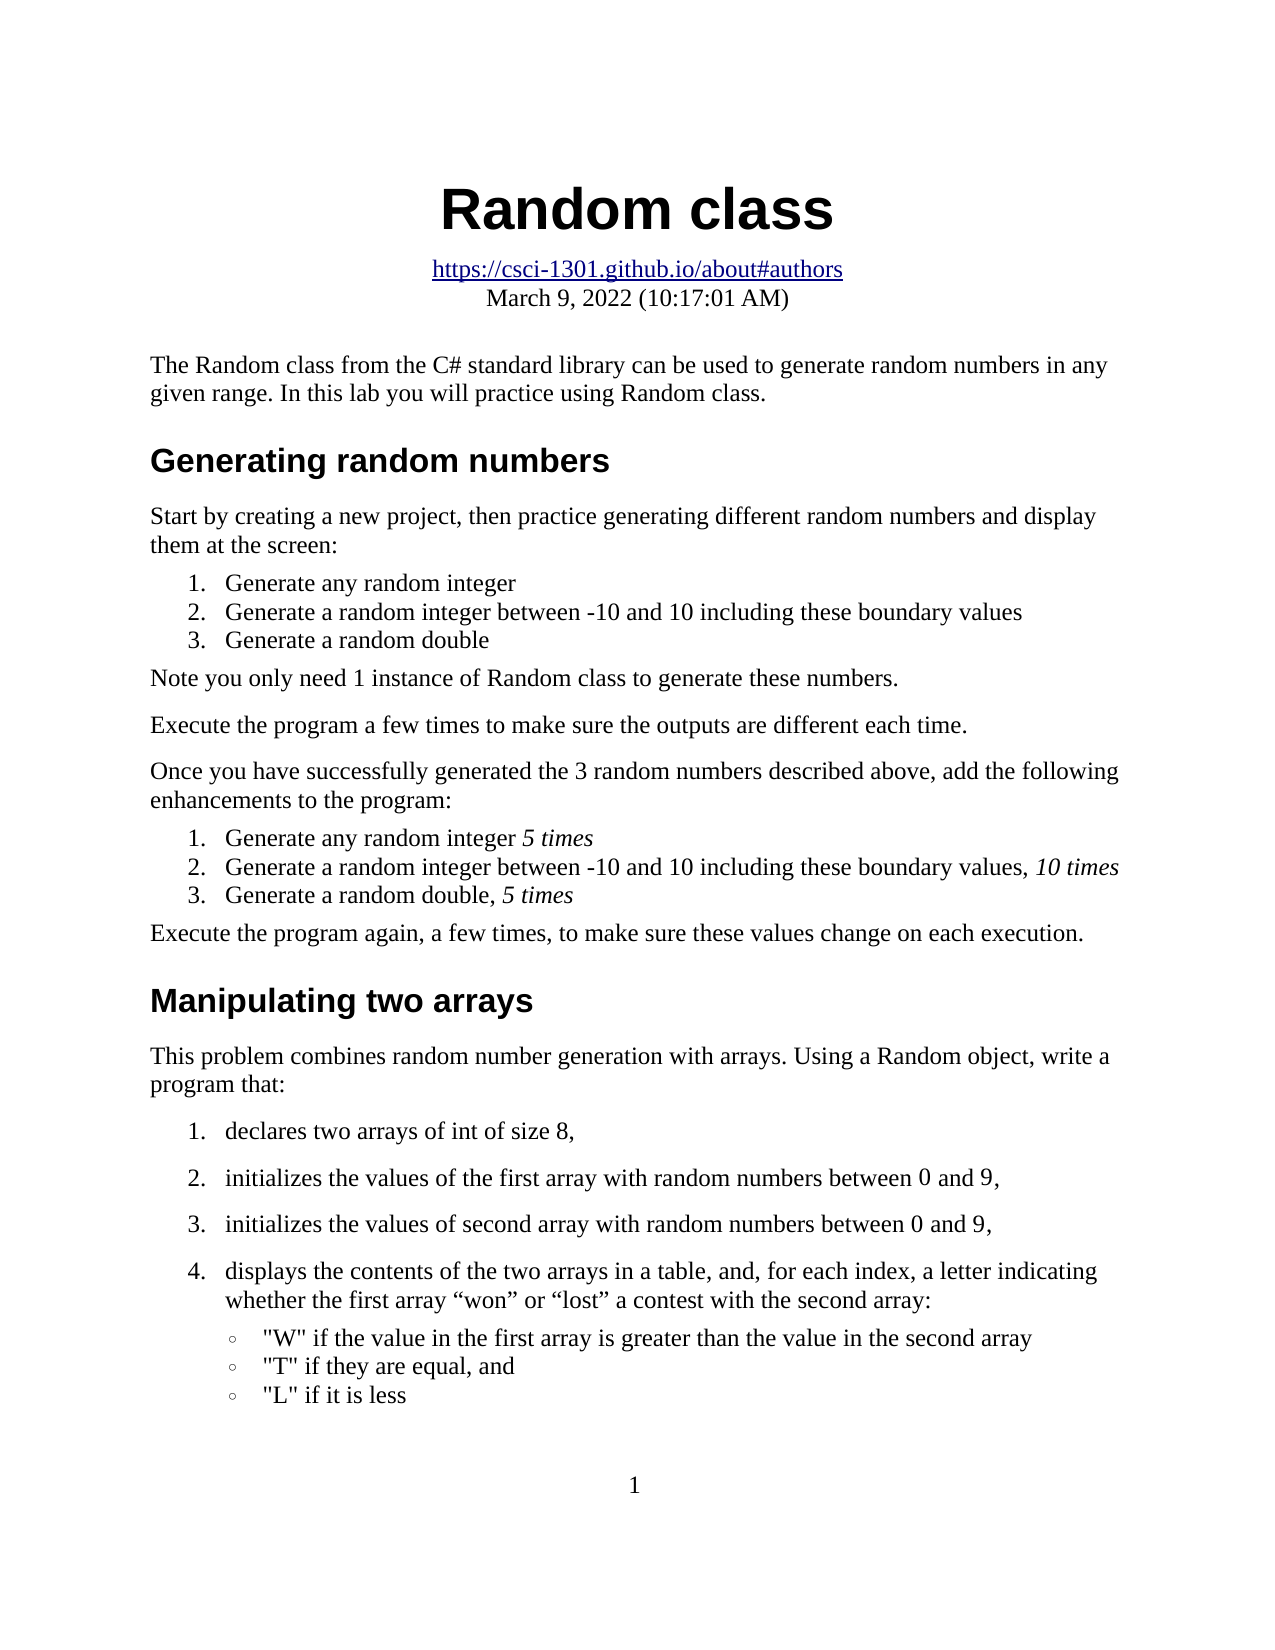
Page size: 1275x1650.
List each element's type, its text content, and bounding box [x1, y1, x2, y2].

list "L" if it is less [225, 1380, 1125, 1409]
list Generate any random integer [187, 568, 1125, 597]
subtitle Generating random numbers [150, 441, 1125, 480]
text This problem combines random number generation with arrays. Using a Random object, write a program that: [150, 1041, 1125, 1098]
list declares two arrays of int of size 8, [187, 1116, 1125, 1145]
list Generate a random double, 5 times [187, 880, 1125, 909]
list Generate a random integer between -10 and 10 including these boundary values, 10 times [187, 852, 1125, 880]
text Once you have successfully generated the 3 random numbers described above, add the following enhancements to the program: [150, 756, 1125, 814]
text Execute the program a few times to make sure the outputs are different each time. [150, 710, 1125, 738]
list initializes the values of the first array with random numbers between and , [187, 1163, 1125, 1192]
list "T" if they are equal, and [225, 1351, 1125, 1380]
text Execute the program again, a few times, to make sure these values change on each execution. [150, 918, 1125, 947]
title Random class [150, 175, 1125, 242]
text Start by creating a new project, then practice generating different random numbers and display them at the screen: [150, 501, 1125, 559]
text The Random class from the C# standard library can be used to generate random numbers in any given range. In this lab you will practice using Random class. [150, 350, 1125, 407]
list displays the contents of the two arrays in a table, and, for each index, a letter indicating whether the first array “won” or “lost” a contest with the second array: [187, 1256, 1125, 1314]
list Generate any random integer 5 times [187, 823, 1125, 852]
list "W" if the value in the first array is greater than the value in the second array [225, 1323, 1125, 1351]
list Generate a random integer between -10 and 10 including these boundary values [187, 597, 1125, 625]
list initializes the values of second array with random numbers between and , [187, 1209, 1125, 1238]
list Generate a random double [187, 625, 1125, 654]
text March 9, 2022 (10:17:01 AM) [150, 283, 1125, 312]
text Note you only need 1 instance of Random class to generate these numbers. [150, 663, 1125, 692]
subtitle Manipulating two arrays [150, 981, 1125, 1019]
text https://csci-1301.github.io/about#authors [150, 254, 1125, 283]
